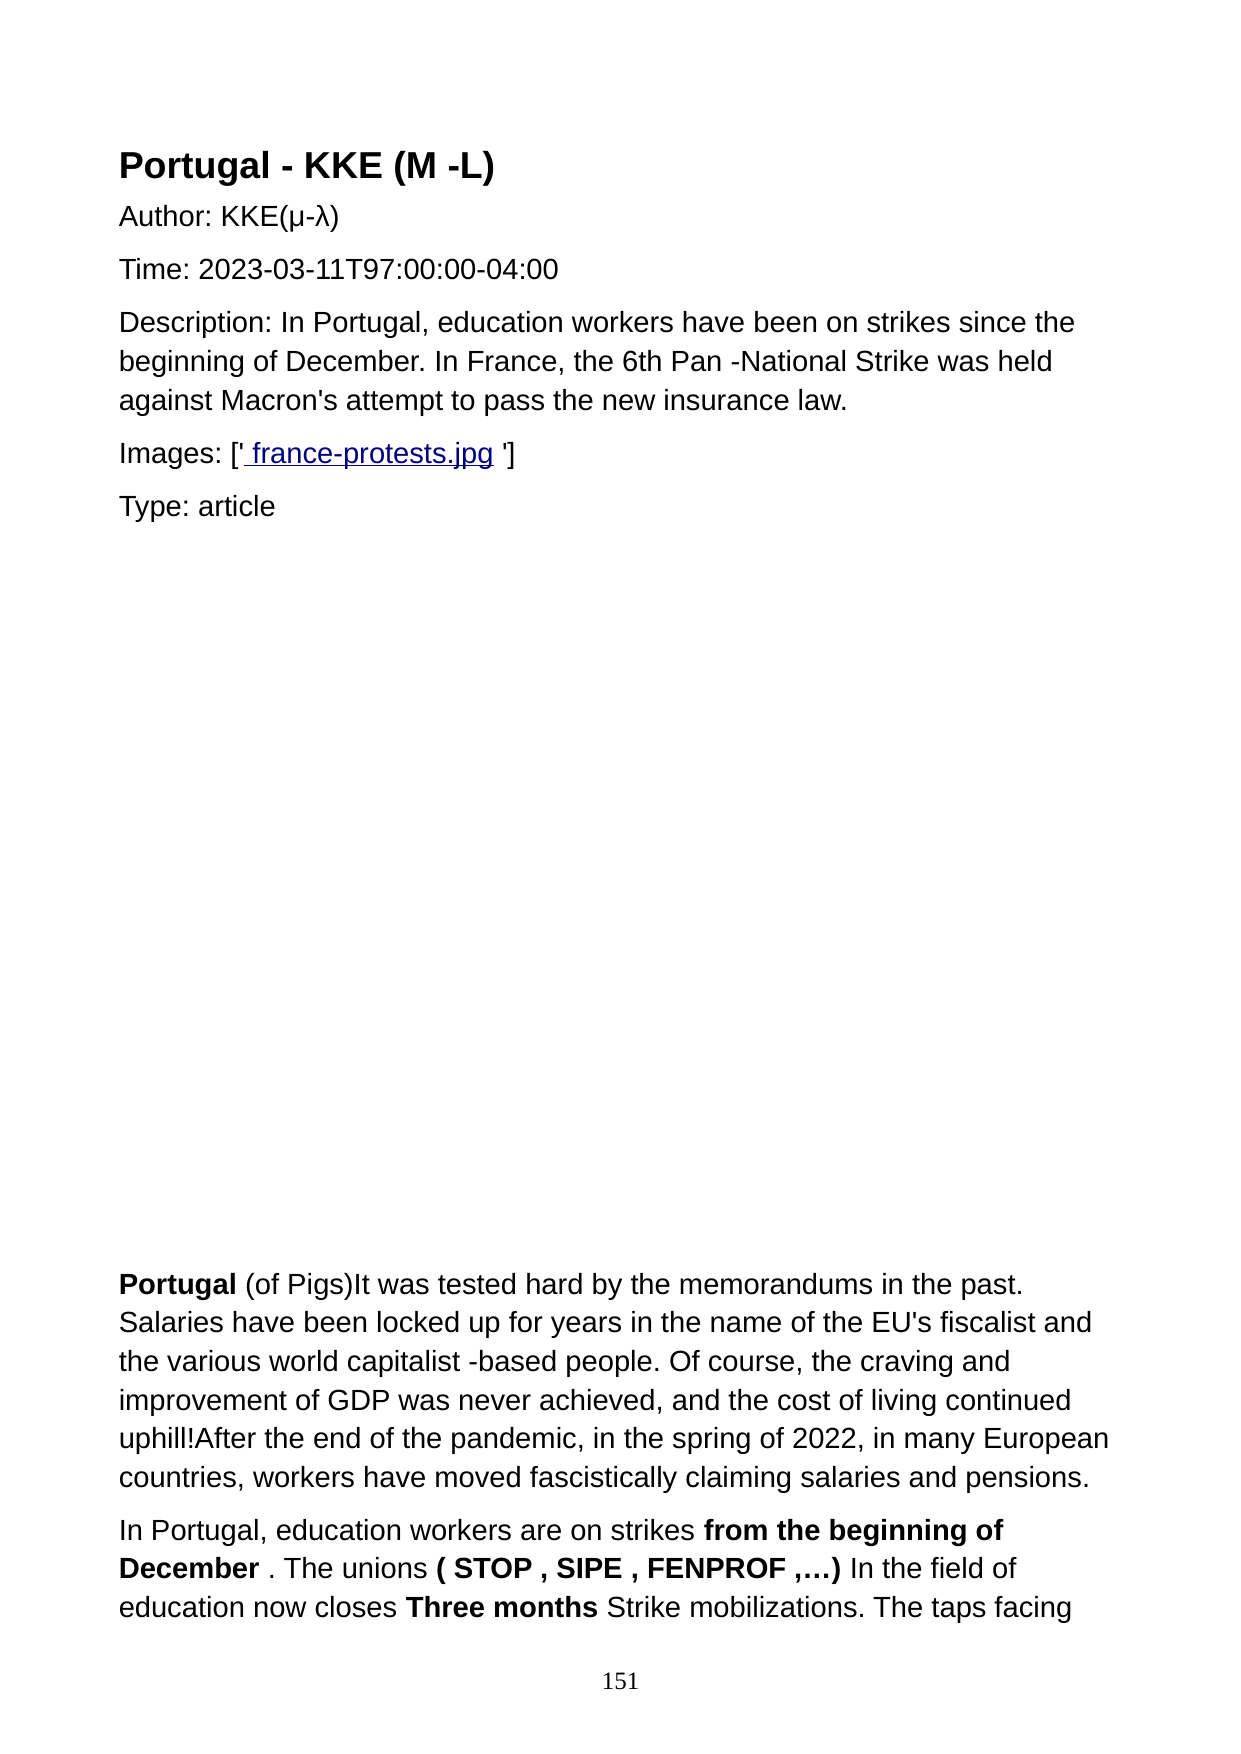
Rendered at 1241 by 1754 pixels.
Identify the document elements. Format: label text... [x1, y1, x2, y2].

text Author: ΚΚΕ(μ-λ) [118, 199, 1122, 233]
text Portugal (of Pigs)It was tested hard by the memorandums in the past. Salaries have been locked up for years in the name of the EU's fiscalist and the various world capitalist -based people. Of course, the craving and improvement of GDP was never achieved, and the cost of living continued uphill!After the end of the pandemic, in the spring of 2022, in many European countries, workers have moved fascistically claiming salaries and pensions. [118, 542, 1122, 1493]
text Time: 2023-03-11T97:00:00-04:00 [118, 252, 1122, 286]
text Images: [' france-protests.jpg '] [118, 436, 1122, 469]
subtitle Portugal - KKE (M -L) [118, 143, 1122, 187]
text In Portugal, education workers are on strikes from the beginning of December . The unions ( STOP , SIPE , FENPROF ,…) In the field of education now closes Three months Strike mobilizations. The taps facing [118, 1513, 1122, 1623]
text Description: In Portugal, education workers have been on strikes since the beginning of December. In France, the 6th Pan -National Strike was held against Macron's attempt to pass the new insurance law. [118, 305, 1122, 416]
text Type: article [118, 489, 1122, 522]
